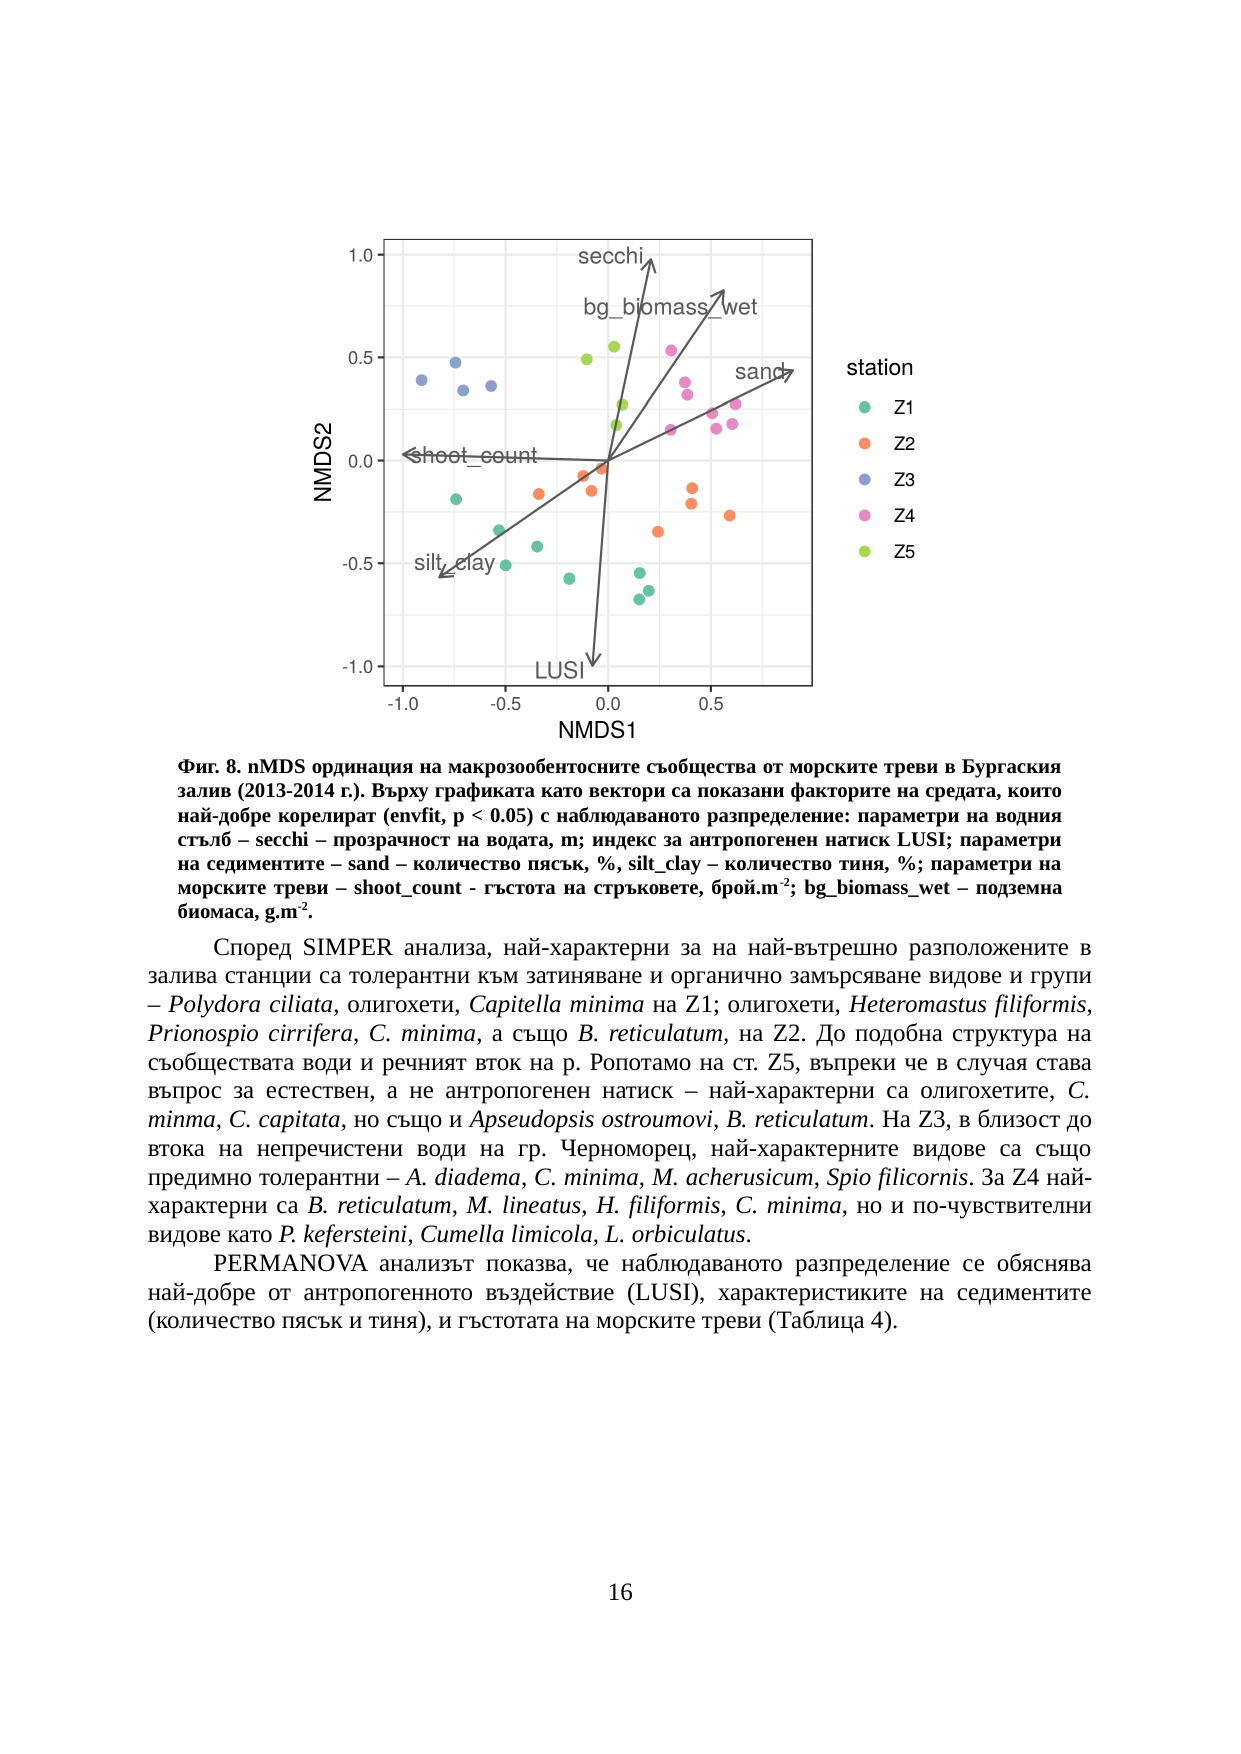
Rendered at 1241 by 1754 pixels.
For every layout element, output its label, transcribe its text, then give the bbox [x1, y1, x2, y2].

picture [177, 227, 1063, 755]
text Според SIMPER анализа, най-характерни за на най-вътрешно разположените в залива станции са толерантни към затиняване и органично замърсяване видове и групи – Polydora ciliata, олигохети, Capitella minima на Z1; олигохети, Heteromastus filiformis, Prionospio cirrifera, C. minima, а също B. reticulatum, на Z2. До подобна структура на съобществата води и речният вток на р. Ропотамо на ст. Z5, въпреки че в случая става въпрос за естествен, а не антропогенен натиск – най-характерни са олигохетите, C. minma, C. capitata, но също и Apseudopsis ostroumovi, B. reticulatum. На Z3, в близост до втока на непречистени води на гр. Черноморец, най-характерните видове са също предимно толерантни – A. diadema, C. minima, M. acherusicum, Spio filicornis. За Z4 най-характерни са B. reticulatum, M. lineatus, H. filiformis, C. minima, но и по-чувствителни видове като P. kefersteini, Cumella limicola, L. orbiculatus. [148, 932, 1093, 1248]
text PERMANOVA анализът показва, че наблюдаваното разпределение се обяснява най-добре от антропогенното въздействие (LUSI), характеристиките на седиментите (количество пясък и тиня), и гъстотата на морските треви (Таблица 4). [148, 1248, 1093, 1334]
text Фиг. 8. nMDS ординация на макрозообентосните съобщества от морските треви в Бургаския залив (2013-2014 г.). Върху графиката като вектори са показани факторите на средата, които най-добре корелират (envfit, p < 0.05) с наблюдаваното разпределение: параметри на водния стълб – secchi – прозрачност на водата, m; индекс за антропогенен натиск LUSI; параметри на седиментите – sand – количество пясък, %, silt_clay – количество тиня, %; параметри на морските треви – shoot_count - гъстота на стръковете, брой.m-2; bg_biomass_wet – подземна биомаса, g.m-2. [177, 755, 1063, 923]
